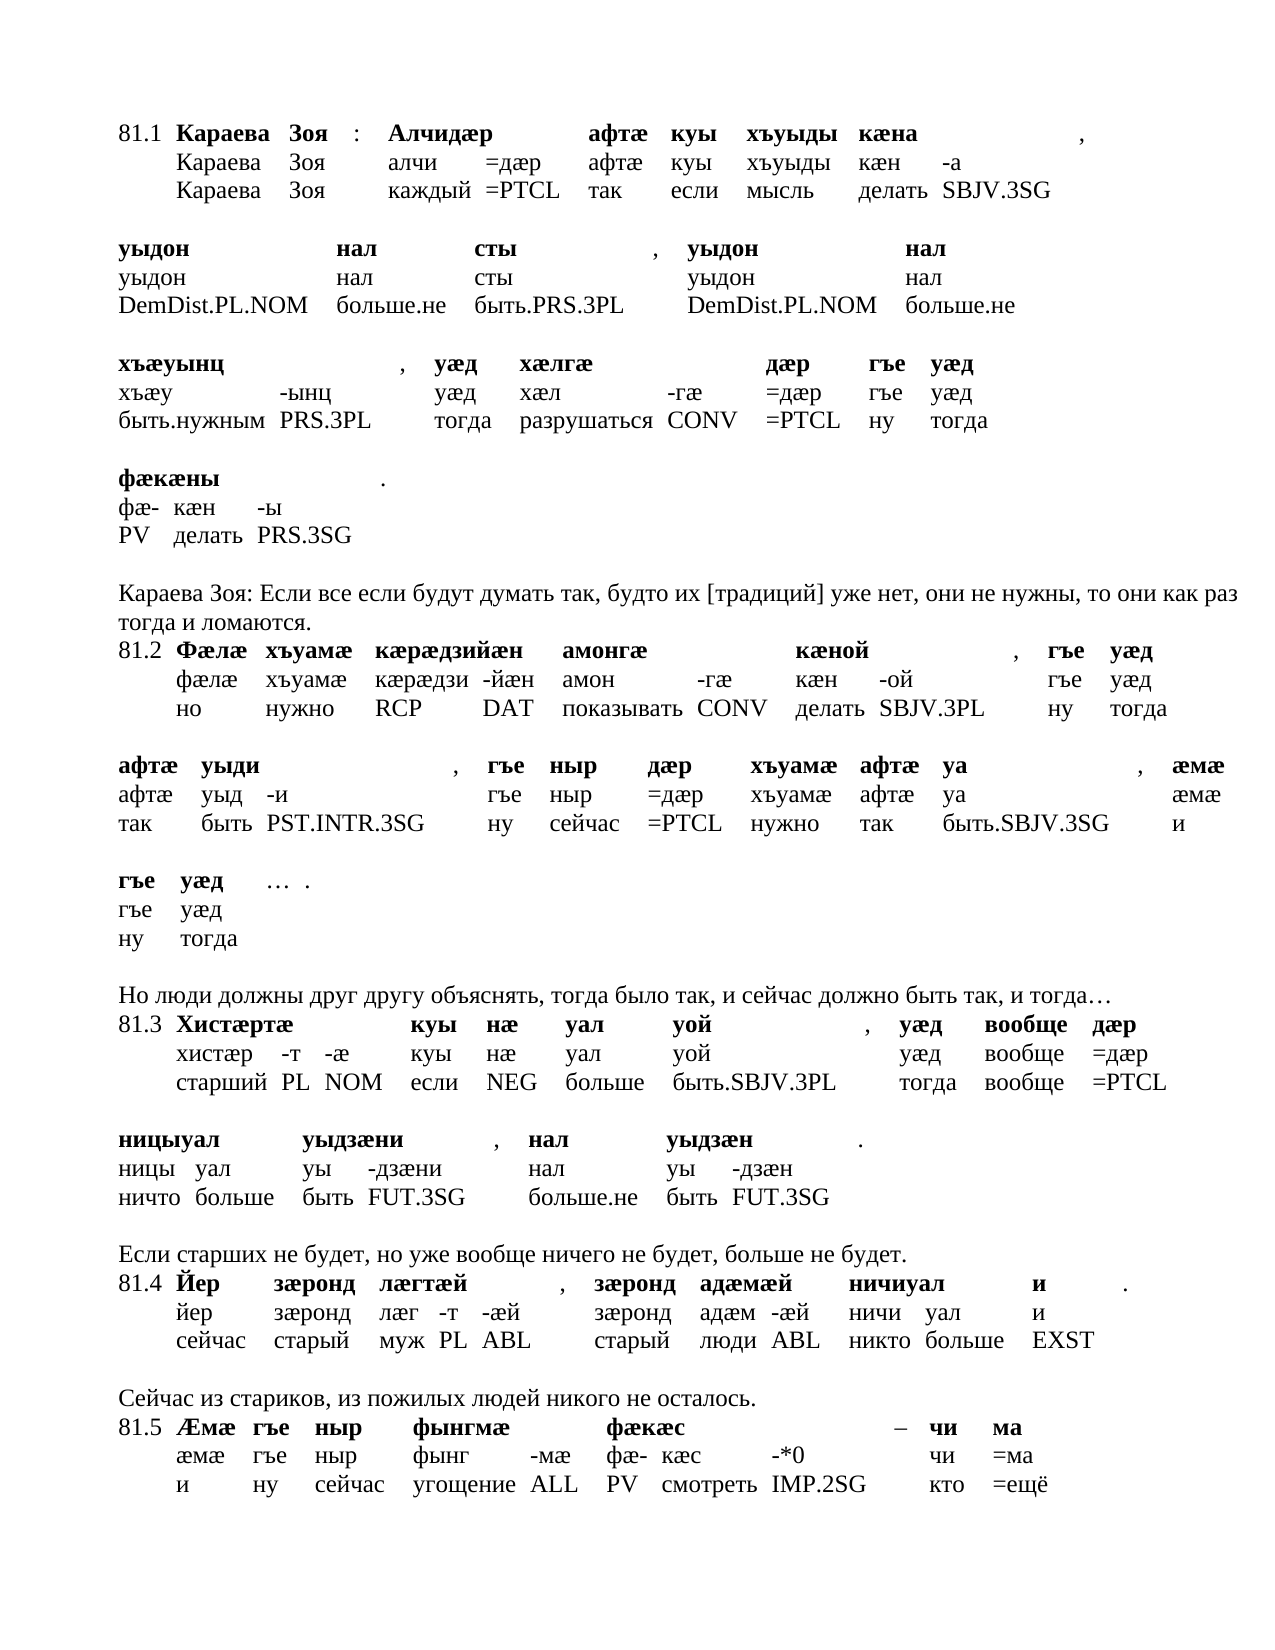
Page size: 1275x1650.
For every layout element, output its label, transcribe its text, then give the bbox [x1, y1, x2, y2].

text фæкæс [606, 1412, 881, 1441]
text амон [562, 664, 683, 693]
text æмæ [176, 1441, 225, 1469]
text уæд [434, 377, 492, 406]
text вообще [984, 1009, 1078, 1038]
text уæд [434, 348, 506, 377]
text хъуыды [746, 147, 831, 176]
text быть.нужным [118, 406, 266, 434]
text уал [195, 1153, 274, 1182]
text Йер [176, 1268, 260, 1297]
text сейчас [176, 1326, 246, 1354]
text ну [487, 808, 522, 837]
text Сейчас из стариков, из пожилых людей никого не осталось. [118, 1383, 1249, 1412]
text кæн [795, 664, 865, 693]
text -дзæн [732, 1153, 830, 1182]
text , [652, 233, 673, 262]
text -æ [324, 1038, 383, 1067]
text уæд [930, 377, 988, 406]
text хъуамæ [265, 664, 347, 693]
text , [1013, 636, 1034, 664]
text быть.PRS.3PL [474, 291, 625, 319]
text уал [565, 1038, 645, 1067]
text фæкæны [118, 463, 366, 492]
text , [493, 1124, 514, 1153]
text PV [606, 1469, 648, 1498]
text вообще [984, 1067, 1064, 1096]
text -дзæни [368, 1153, 466, 1182]
text гъе [1048, 664, 1082, 693]
text старый [274, 1326, 352, 1354]
text гъе [487, 751, 536, 779]
text нал [336, 262, 446, 291]
text нæ [486, 1009, 551, 1038]
text угощение [413, 1469, 516, 1498]
text куы [671, 147, 719, 176]
text Хистæртæ [176, 1009, 397, 1038]
text IMP.2SG [771, 1469, 867, 1498]
text æмæ [1172, 751, 1235, 779]
text DAT [482, 693, 534, 722]
text больше [195, 1182, 274, 1211]
text Караева [176, 118, 275, 147]
text показывать [562, 693, 683, 722]
text . [857, 1124, 878, 1153]
text … [265, 866, 290, 894]
text Караева Зоя: Если все если будут думать так, будто их [традиций] уже нет, они не нужны, то они как раз тогда и ломаются. [118, 578, 1249, 636]
text -гæ [697, 664, 768, 693]
text Зоя [289, 118, 339, 147]
text уыди [201, 751, 439, 779]
text уæд [1110, 664, 1167, 693]
text делать [858, 176, 928, 204]
text -ой [879, 664, 985, 693]
text тогда [899, 1067, 957, 1096]
text афтæ [859, 779, 914, 808]
text афтæ [588, 118, 657, 147]
text люди [699, 1326, 757, 1354]
text -ынц [279, 377, 372, 406]
text -æй [771, 1297, 821, 1326]
text так [118, 808, 173, 837]
text гъе [1048, 636, 1096, 664]
text =PTCL [647, 808, 723, 837]
text гъе [868, 348, 917, 377]
text =дæр [485, 147, 560, 176]
text NOM [324, 1067, 383, 1096]
text , [864, 1009, 885, 1038]
text фæ- [118, 492, 159, 521]
text ныр [549, 751, 634, 779]
text нал [528, 1153, 638, 1182]
text ныр [314, 1441, 385, 1469]
text =PTCL [485, 176, 560, 204]
text CONV [667, 406, 738, 434]
text NEG [486, 1067, 537, 1096]
text =дæр [1092, 1038, 1167, 1067]
text смотреть [661, 1469, 758, 1498]
text тогда [930, 406, 988, 434]
text тогда [180, 923, 238, 952]
text гъе [118, 866, 166, 894]
text ничи [848, 1297, 911, 1326]
text каждый [388, 176, 471, 204]
text больше [565, 1067, 645, 1096]
text уыдон [687, 262, 877, 291]
text сты [474, 262, 625, 291]
text , [453, 751, 474, 779]
text делать [173, 521, 243, 549]
text дæр [766, 348, 855, 377]
text афтæ [118, 779, 173, 808]
text адæм [699, 1297, 757, 1326]
text хъæуынц [118, 348, 386, 377]
text ALL [530, 1469, 579, 1498]
text зæронд [594, 1268, 686, 1297]
text хæлгæ [519, 348, 752, 377]
text и [1172, 808, 1221, 837]
text ма [992, 1412, 1062, 1441]
text PL [439, 1326, 468, 1354]
text если [410, 1067, 458, 1096]
text , [1137, 751, 1158, 779]
text PRS.3PL [279, 406, 372, 434]
text SBJV.3PL [879, 693, 985, 722]
text быть.SBJV.3SG [942, 808, 1109, 837]
text : [353, 118, 374, 147]
text уа [942, 779, 1109, 808]
text лæгтæй [379, 1268, 546, 1297]
text . [1122, 1268, 1143, 1297]
text разрушаться [519, 406, 653, 434]
text -мæ [530, 1441, 579, 1469]
text -т [439, 1297, 468, 1326]
text уыдзæни [302, 1124, 479, 1153]
text PRS.3SG [257, 521, 352, 549]
text уæд [180, 894, 238, 923]
text уал [925, 1297, 1004, 1326]
text уы [302, 1153, 354, 1182]
text DemDist.PL.NOM [118, 291, 308, 319]
text но [176, 693, 238, 722]
text -æй [482, 1297, 532, 1326]
text 81.1 [118, 118, 162, 147]
text Фæлæ [176, 636, 252, 664]
text кæна [858, 118, 1065, 147]
text сты [474, 233, 638, 262]
text гъе [253, 1412, 301, 1441]
text Зоя [289, 147, 325, 176]
text и [176, 1469, 225, 1498]
text больше.не [528, 1182, 638, 1211]
text Караева [176, 176, 261, 204]
text если [671, 176, 719, 204]
text уæд [899, 1009, 971, 1038]
text лæг [379, 1297, 425, 1326]
text алчи [388, 147, 471, 176]
text кæс [661, 1441, 758, 1469]
text кæн [173, 492, 243, 521]
text -йæн [482, 664, 534, 693]
text DemDist.PL.NOM [687, 291, 877, 319]
text -*0 [771, 1441, 867, 1469]
text кто [929, 1469, 965, 1498]
text 81.5 [118, 1412, 162, 1441]
text тогда [434, 406, 492, 434]
text адæмæй [699, 1268, 835, 1297]
text Если старших не будет, но уже вообще ничего не будет, больше не будет. [118, 1239, 1249, 1268]
text старый [594, 1326, 672, 1354]
text гъе [868, 377, 903, 406]
text уыдзæн [666, 1124, 844, 1153]
text FUT.3SG [732, 1182, 830, 1211]
text кæной [795, 636, 999, 664]
text нужно [750, 808, 832, 837]
text уал [565, 1009, 658, 1038]
text больше.не [336, 291, 446, 319]
text быть [302, 1182, 354, 1211]
text нал [905, 233, 1029, 262]
text ну [868, 406, 903, 434]
text фæ- [606, 1441, 648, 1469]
text куы [410, 1009, 472, 1038]
text Æмæ [176, 1412, 239, 1441]
text Караева [176, 147, 261, 176]
text вообще [984, 1038, 1064, 1067]
text Алчидæр [388, 118, 574, 147]
text муж [379, 1326, 425, 1354]
text нал [336, 233, 460, 262]
text =PTCL [766, 406, 841, 434]
text никто [848, 1326, 911, 1354]
text фынг [413, 1441, 516, 1469]
text уыдон [118, 262, 308, 291]
text чи [929, 1412, 979, 1441]
text уой [672, 1009, 851, 1038]
text сейчас [549, 808, 620, 837]
text зæронд [274, 1268, 365, 1297]
text больше.не [905, 291, 1015, 319]
text кæн [858, 147, 928, 176]
text фæлæ [176, 664, 238, 693]
text хъуамæ [750, 779, 832, 808]
text быть [666, 1182, 718, 1211]
text PST.INTR.3SG [266, 808, 425, 837]
text =PTCL [1092, 1067, 1167, 1096]
text хистæр [176, 1038, 267, 1067]
text ну [253, 1469, 287, 1498]
text хъæу [118, 377, 266, 406]
text ABL [482, 1326, 532, 1354]
text больше [925, 1326, 1004, 1354]
text хъуыды [746, 118, 844, 147]
text . [304, 866, 325, 894]
text уы [666, 1153, 718, 1182]
text уыд [201, 779, 253, 808]
text дæр [647, 751, 737, 779]
text 81.3 [118, 1009, 162, 1038]
text CONV [697, 693, 768, 722]
text нæ [486, 1038, 537, 1067]
text гъе [487, 779, 522, 808]
text ничто [118, 1182, 181, 1211]
text нал [905, 262, 1015, 291]
text EXST [1032, 1326, 1094, 1354]
text так [588, 176, 643, 204]
text мысль [746, 176, 831, 204]
text , [1079, 118, 1100, 147]
text и [1032, 1297, 1094, 1326]
text , [559, 1268, 580, 1297]
text йер [176, 1297, 246, 1326]
text , [399, 348, 420, 377]
text уæд [180, 866, 252, 894]
text PV [118, 521, 159, 549]
text сейчас [314, 1469, 385, 1498]
text -гæ [667, 377, 738, 406]
text кæрæдзи [375, 664, 469, 693]
text делать [795, 693, 865, 722]
text ныр [314, 1412, 399, 1441]
text ницы [118, 1153, 181, 1182]
text уой [672, 1038, 837, 1067]
text дæр [1092, 1009, 1181, 1038]
text нал [528, 1124, 652, 1153]
text тогда [1110, 693, 1167, 722]
text афтæ [118, 751, 187, 779]
text старший [176, 1067, 267, 1096]
text 81.2 [118, 636, 162, 664]
text уа [942, 751, 1123, 779]
text фынгмæ [413, 1412, 592, 1441]
text быть [201, 808, 253, 837]
text -и [266, 779, 425, 808]
text 81.4 [118, 1268, 162, 1297]
text куы [410, 1038, 458, 1067]
text ничиуал [848, 1268, 1018, 1297]
text ну [1048, 693, 1082, 722]
text уæд [930, 348, 1002, 377]
text – [894, 1412, 915, 1441]
text уæд [1110, 636, 1181, 664]
text =дæр [647, 779, 723, 808]
text чи [929, 1441, 965, 1469]
text уыдон [118, 233, 322, 262]
text ницыуал [118, 1124, 288, 1153]
text уыдон [687, 233, 891, 262]
text уæд [899, 1038, 957, 1067]
text афтæ [588, 147, 643, 176]
text -т [281, 1038, 311, 1067]
text ABL [771, 1326, 821, 1354]
text SBJV.3SG [942, 176, 1051, 204]
text ныр [549, 779, 620, 808]
text PL [281, 1067, 311, 1096]
text Но люди должны друг другу объяснять, тогда было так, и сейчас должно быть так, и тогда… [118, 981, 1249, 1009]
text гъе [118, 894, 152, 923]
text афтæ [859, 751, 928, 779]
text и [1032, 1268, 1108, 1297]
text хъуамæ [265, 636, 361, 664]
text . [380, 463, 401, 492]
text хъуамæ [750, 751, 846, 779]
text =ещё [992, 1469, 1048, 1498]
text RCP [375, 693, 469, 722]
text FUT.3SG [368, 1182, 466, 1211]
text куы [671, 118, 733, 147]
text амонгæ [562, 636, 782, 664]
text хæл [519, 377, 653, 406]
text нужно [265, 693, 347, 722]
text гъе [253, 1441, 287, 1469]
text -а [942, 147, 1051, 176]
text кæрæдзийæн [375, 636, 548, 664]
text так [859, 808, 914, 837]
text =ма [992, 1441, 1048, 1469]
text быть.SBJV.3PL [672, 1067, 837, 1096]
text ну [118, 923, 152, 952]
text æмæ [1172, 779, 1221, 808]
text =дæр [766, 377, 841, 406]
text зæронд [594, 1297, 672, 1326]
text -ы [257, 492, 352, 521]
text Зоя [289, 176, 325, 204]
text зæронд [274, 1297, 352, 1326]
